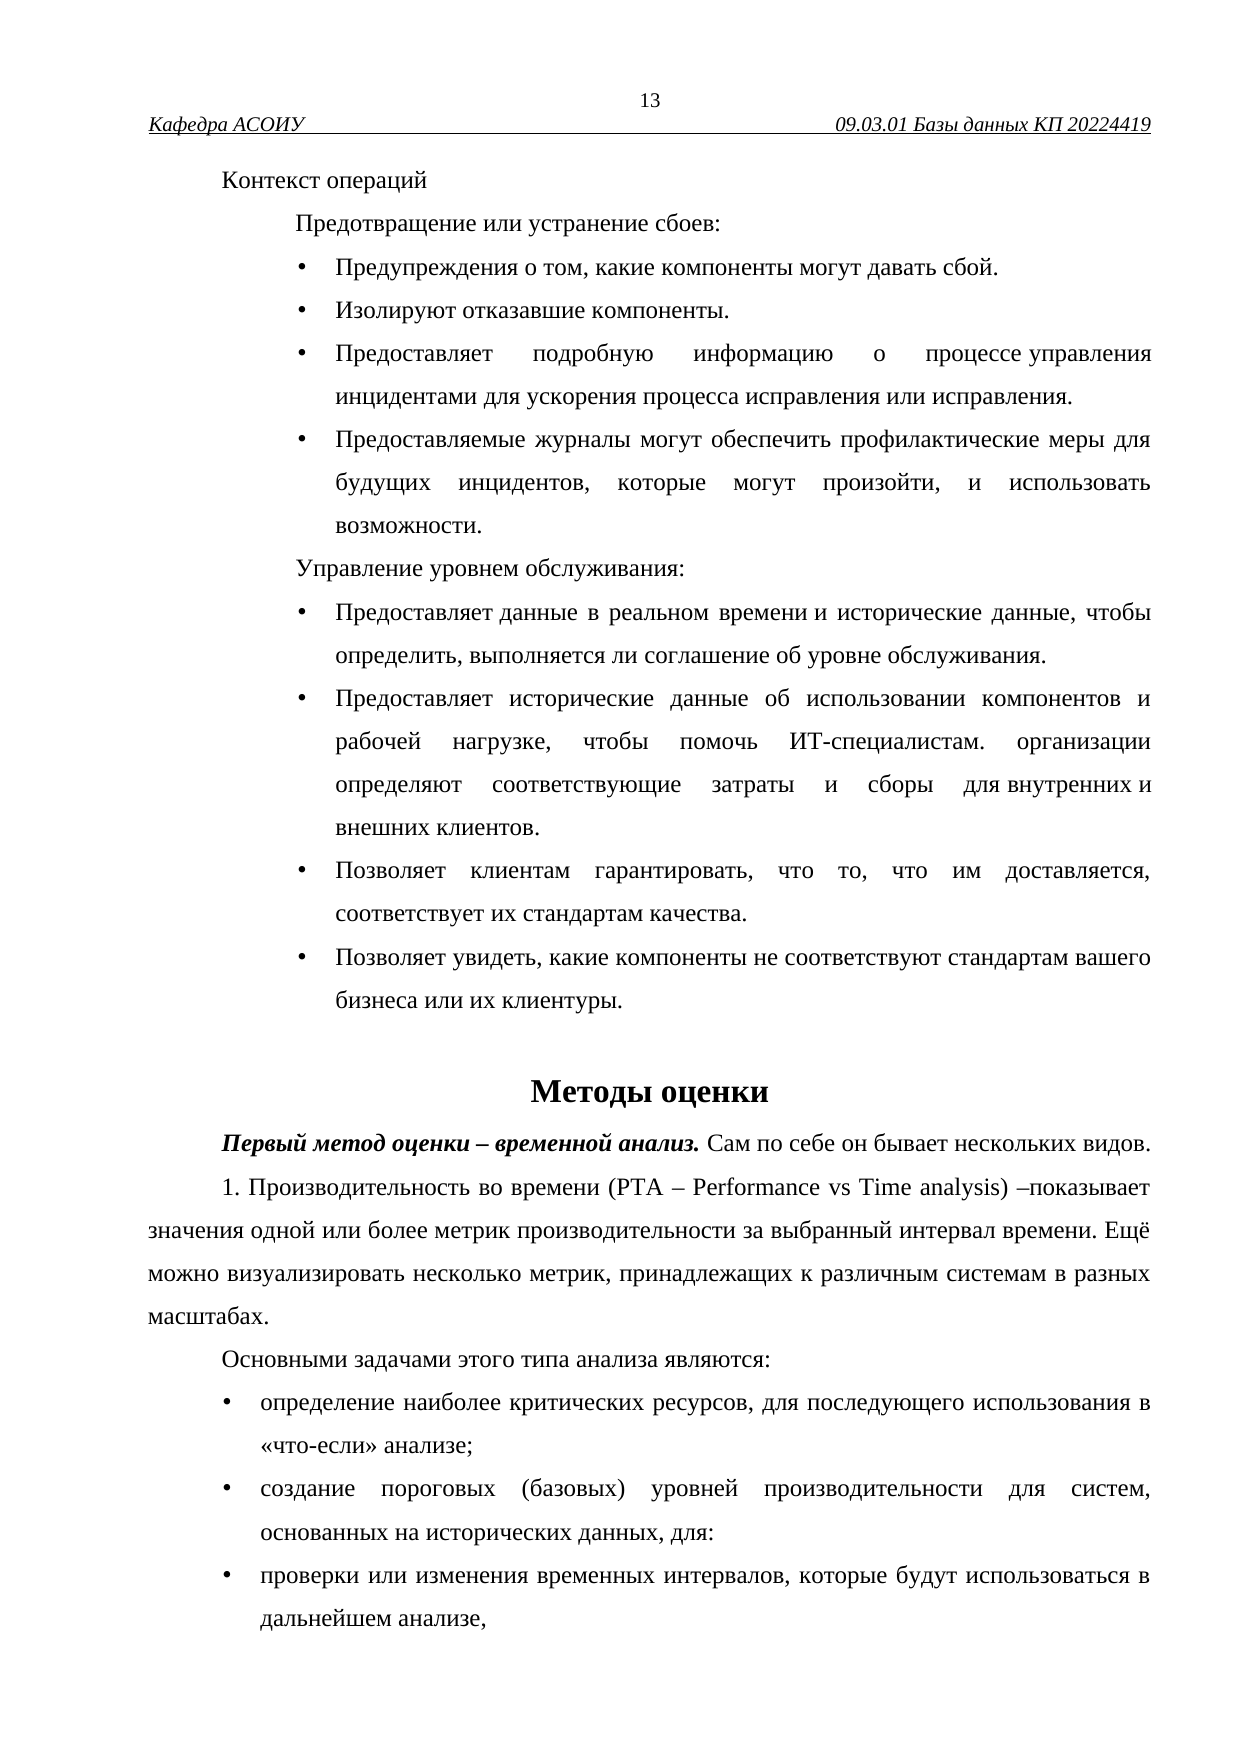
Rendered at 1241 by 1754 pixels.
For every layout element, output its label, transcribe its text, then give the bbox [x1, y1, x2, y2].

text Первый метод оценки ‒ временной анализ. Сам по себе он бывает нескольких видов. 1. Производительность во времени (PTA – Performance vs Time analysis) –показывает значения одной или более метрик производительности за выбранный интервал времени. Ещё можно визуализировать несколько метрик, принадлежащих к различным системам в разных масштабах. Основными задачами этого типа анализа являются: [148, 1128, 1152, 1373]
subtitle Предоставляет подробную информацию о процессе управления инцидентами для ускорения процесса исправления или исправления. [298, 338, 1152, 410]
subtitle Предоставляет исторические данные об использовании компонентов и рабочей нагрузке, чтобы помочь ИТ-специалистам. организации определяют соответствующие затраты и сборы для внутренних и внешних клиентов. [298, 683, 1152, 841]
subtitle Позволяет клиентам гарантировать, что то, что им доставляется, соответствует их стандартам качества. [298, 855, 1152, 927]
subtitle Предоставляемые журналы могут обеспечить профилактические меры для будущих инцидентов, которые могут произойти, и использовать возможности. [298, 424, 1152, 539]
subtitle Управление уровнем обслуживания: [148, 553, 1152, 582]
subtitle Предотвращение или устранение сбоев: [148, 208, 1152, 237]
list определение наиболее критических ресурсов, для последующего использования в «что-если» анализе; [223, 1387, 1152, 1459]
list проверки или изменения временных интервалов, которые будут использоваться в дальнейшем анализе, [223, 1560, 1152, 1632]
subtitle Позволяет увидеть, какие компоненты не соответствуют стандартам вашего бизнеса или их клиентуры. [298, 942, 1152, 1013]
subtitle Изолируют отказавшие компоненты. [298, 295, 1152, 323]
subtitle Контекст операций [148, 165, 1152, 194]
text Методы оценки [148, 1071, 1152, 1109]
list создание пороговых (базовых) уровней производительности для систем, основанных на исторических данных, для: [223, 1473, 1152, 1545]
subtitle Предоставляет данные в реальном времени и исторические данные, чтобы определить, выполняется ли соглашение об уровне обслуживания. [298, 597, 1152, 668]
subtitle Предупреждения о том, какие компоненты могут давать сбой. [298, 252, 1152, 280]
